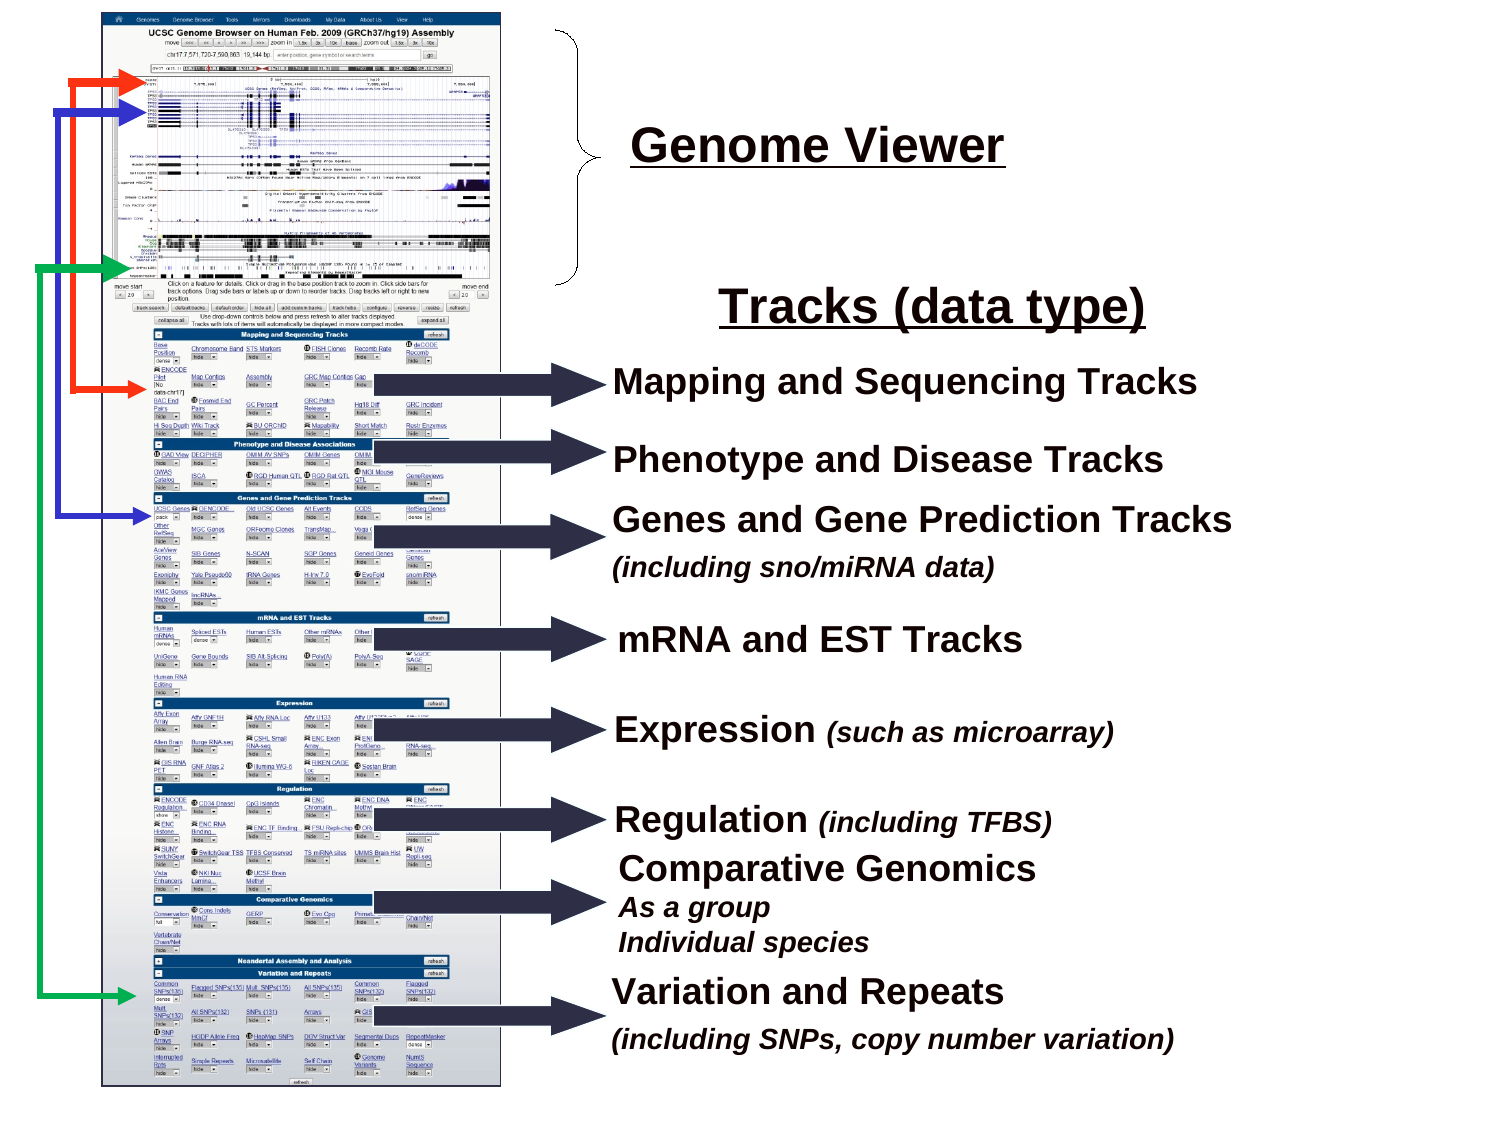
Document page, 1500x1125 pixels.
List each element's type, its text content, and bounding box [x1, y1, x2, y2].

text_box Regulation (including TFBS) [599, 787, 1078, 848]
text_box Tracks (data type) [703, 265, 1162, 342]
text_box [373, 877, 603, 927]
text_box Comparative Genomics As a group Individual species [603, 848, 1052, 959]
text_box Mapping and Sequencing Tracks [597, 348, 1224, 410]
text_box Expression (such as microarray) [599, 697, 1141, 758]
text_box [373, 995, 596, 1037]
text_box [373, 705, 599, 755]
text_box Variation and Repeats (including SNPs, copy number variation) [596, 959, 1201, 1065]
text_box [373, 795, 599, 845]
text_box mRNA and EST Tracks [602, 607, 1049, 668]
text_box Genome Viewer [615, 104, 1021, 181]
text_box [373, 427, 598, 477]
text_box [372, 512, 597, 562]
text_box Genes and Gene Prediction Tracks (including sno/miRNA data) [597, 486, 1248, 593]
text_box Phenotype and Disease Tracks [598, 427, 1191, 488]
text_box [372, 614, 602, 664]
text_box [373, 361, 610, 409]
picture [102, 13, 500, 1086]
